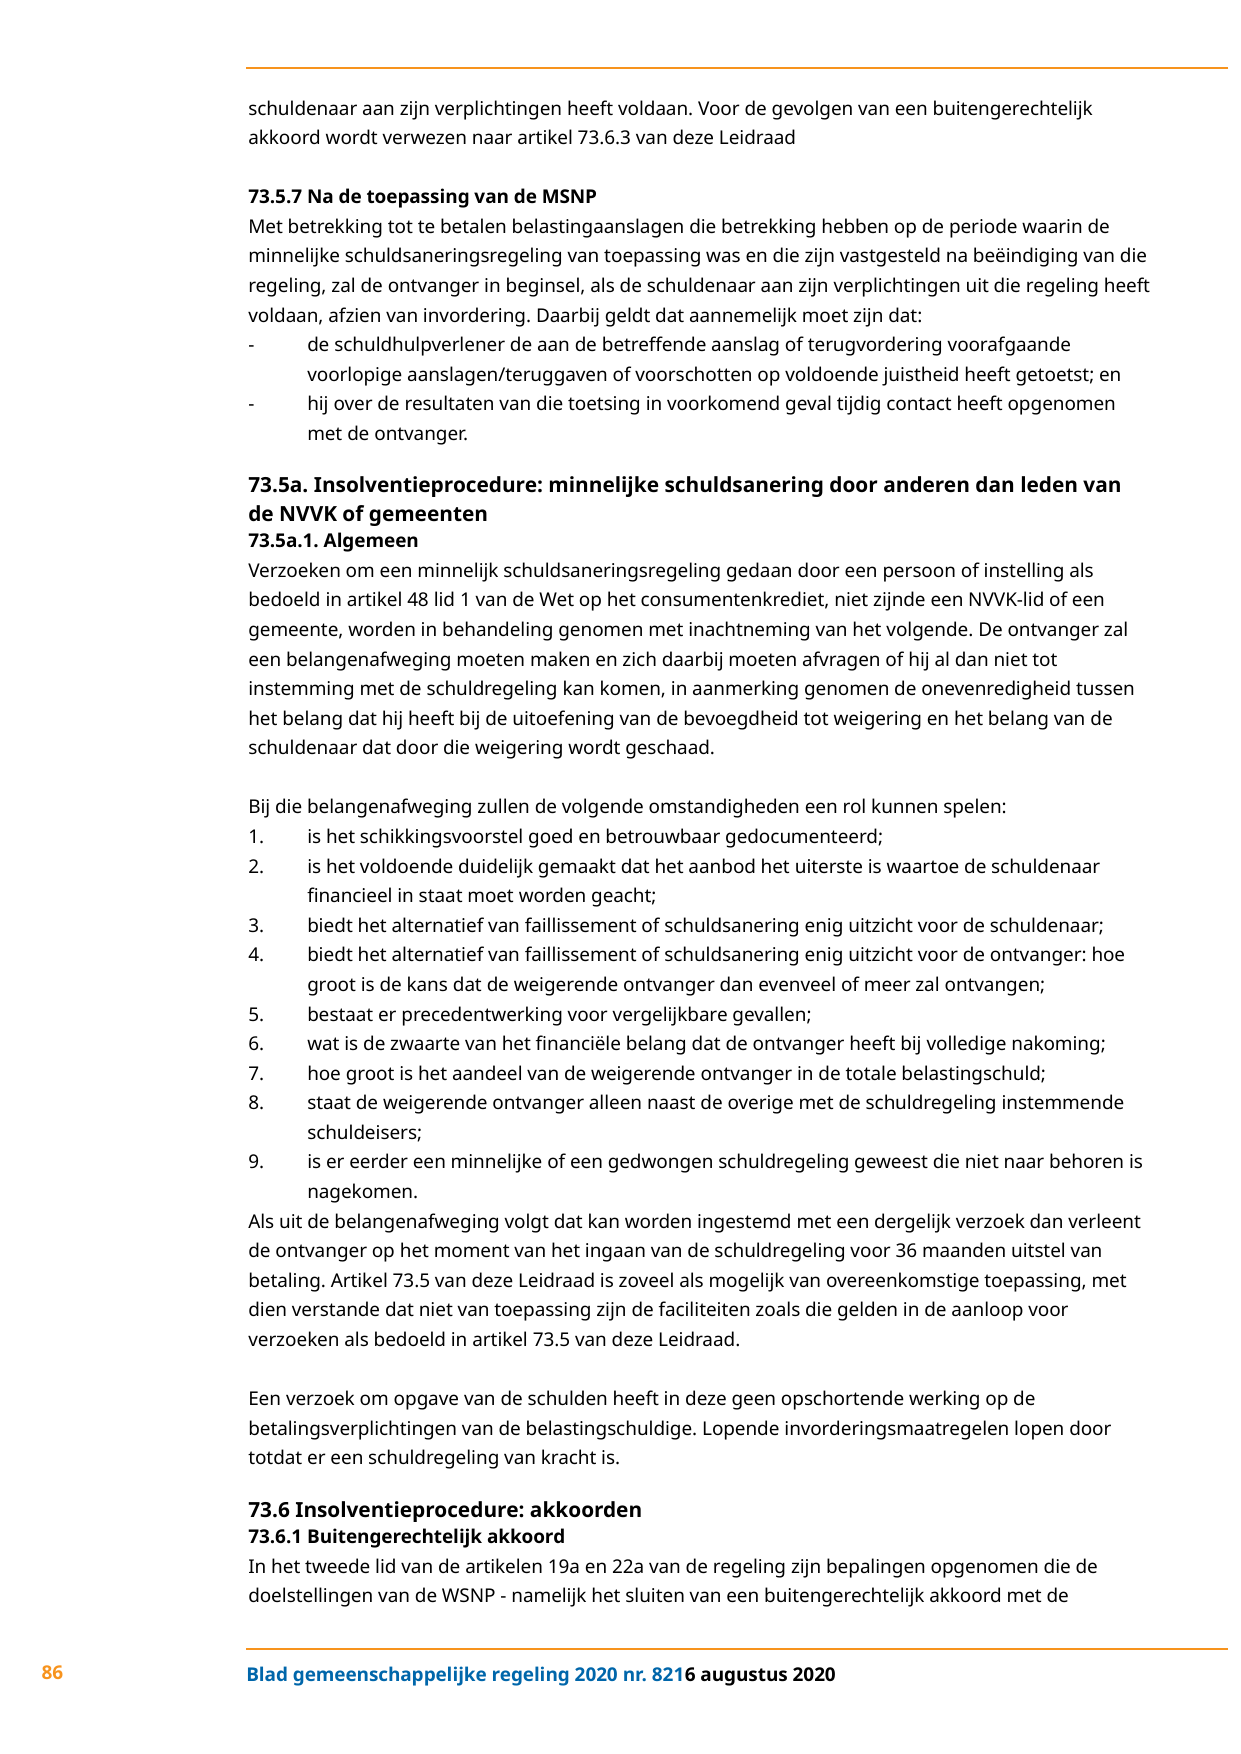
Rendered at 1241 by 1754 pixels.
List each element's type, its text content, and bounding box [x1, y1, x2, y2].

text Bij die belangenafweging zullen de volgende omstandigheden een rol kunnen spelen: [248, 794, 1152, 819]
list bestaat er precedentwerking voor vergelijkbare gevallen; [248, 1001, 1152, 1027]
text 73.5.7 Na de toepassing van de MSNP [248, 183, 1152, 209]
text In het tweede lid van de artikelen 19a en 22a van de regeling zijn bepalingen opgenomen die de doelstellingen van de WSNP - namelijk het sluiten van een buitengerechtelijk akkoord met de [248, 1553, 1152, 1608]
list biedt het alternatief van faillissement of schuldsanering enig uitzicht voor de schuldenaar; [248, 912, 1152, 938]
list staat de weigerende ontvanger alleen naast de overige met de schuldregeling instemmende schuldeisers; [248, 1089, 1152, 1145]
text Als uit de belangenafweging volgt dat kan worden ingestemd met een dergelijk verzoek dan verleent de ontvanger op het moment van het ingaan van de schuldregeling voor 36 maanden uitstel van betaling. Artikel 73.5 van deze Leidraad is zoveel als mogelijk van overeenkomstige toepassing, met dien verstande dat niet van toepassing zijn de faciliteiten zoals die gelden in de aanloop voor verzoeken als bedoeld in artikel 73.5 van deze Leidraad. [248, 1208, 1152, 1352]
text Verzoeken om een minnelijk schuldsaneringsregeling gedaan door een persoon of instelling als bedoeld in artikel 48 lid 1 van de Wet op het consumentenkrediet, niet zijnde een NVVK-lid of een gemeente, worden in behandeling genomen met inachtneming van het volgende. De ontvanger zal een belangenafweging moeten maken en zich daarbij moeten afvragen of hij al dan niet tot instemming met de schuldregeling kan komen, in aanmerking genomen de onevenredigheid tussen het belang dat hij heeft bij de uitoefening van de bevoegdheid tot weigering en het belang van de schuldenaar dat door die weigering wordt geschaad. [248, 557, 1152, 760]
picture [41, 47, 231, 172]
text 73.5a.1. Algemeen [248, 527, 1152, 553]
text Met betrekking tot te betalen belastingaanslagen die betrekking hebben op de periode waarin de minnelijke schuldsaneringsregeling van toepassing was en die zijn vastgesteld na beëindiging van die regeling, zal de ontvanger in beginsel, als de schuldenaar aan zijn verplichtingen uit die regeling heeft voldaan, afzien van invordering. Daarbij geldt dat aannemelijk moet zijn dat: [248, 213, 1152, 328]
list de schuldhulpverlener de aan de betreffende aanslag of terugvordering voorafgaande voorlopige aanslagen/teruggaven of voorschotten op voldoende juistheid heeft getoetst; en [248, 331, 1152, 387]
list hij over de resultaten van die toetsing in voorkomend geval tijdig contact heeft opgenomen met de ontvanger. [248, 391, 1152, 446]
text Een verzoek om opgave van de schulden heeft in deze geen opschortende werking op de betalingsverplichtingen van de belastingschuldige. Lopende invorderingsmaatregelen lopen door totdat er een schuldregeling van kracht is. [248, 1385, 1152, 1470]
text schuldenaar aan zijn verplichtingen heeft voldaan. Voor de gevolgen van een buitengerechtelijk akkoord wordt verwezen naar artikel 73.6.3 van deze Leidraad [248, 95, 1152, 150]
list is het schikkingsvoorstel goed en betrouwbaar gedocumenteerd; [248, 823, 1152, 849]
text 73.5a. Insolventieprocedure: minnelijke schuldsanering door anderen dan leden van de NVVK of gemeenten [248, 471, 1152, 527]
list is er eerder een minnelijke of een gedwongen schuldregeling geweest die niet naar behoren is nagekomen. [248, 1149, 1152, 1204]
list hoe groot is het aandeel van de weigerende ontvanger in de totale belastingschuld; [248, 1060, 1152, 1086]
text 73.6 Insolventieprocedure: akkoorden [248, 1495, 1152, 1523]
list wat is de zwaarte van het financiële belang dat de ontvanger heeft bij volledige nakoming; [248, 1030, 1152, 1056]
list biedt het alternatief van faillissement of schuldsanering enig uitzicht voor de ontvanger: hoe groot is de kans dat de weigerende ontvanger dan evenveel of meer zal ontvangen; [248, 942, 1152, 997]
text 73.6.1 Buitengerechtelijk akkoord [248, 1523, 1152, 1549]
list is het voldoende duidelijk gemaakt dat het aanbod het uiterste is waartoe de schuldenaar financieel in staat moet worden geacht; [248, 853, 1152, 908]
